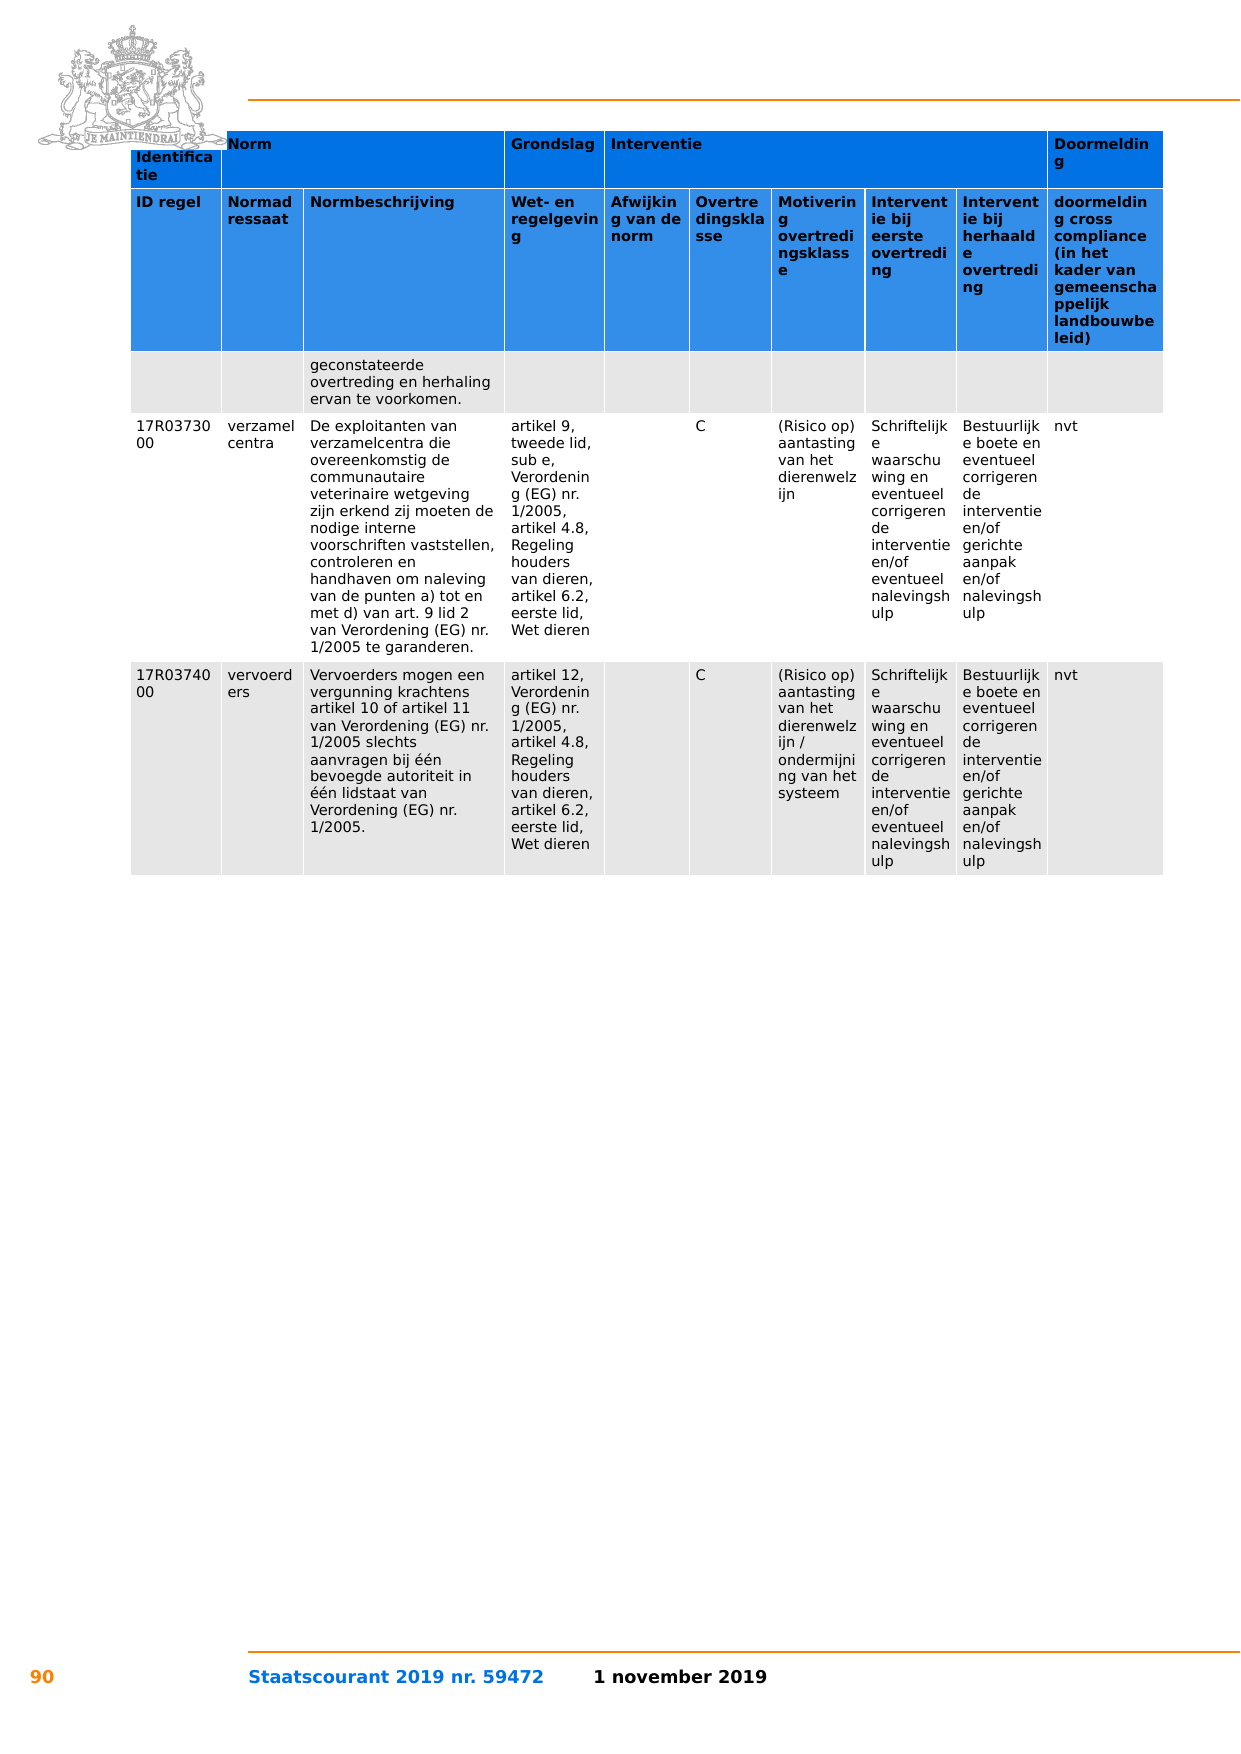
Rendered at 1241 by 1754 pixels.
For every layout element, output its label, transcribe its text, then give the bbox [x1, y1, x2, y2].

table_cell [690, 352, 771, 413]
table_cell Bestuurlijke boete en eventueel corrigerende interventie en/of gerichte aanpak en/of nalevingshulp [957, 414, 1047, 661]
table_cell Vervoerders mogen een vergunning krachtens artikel 10 of artikel 11 van Verordening (EG) nr. 1/2005 slechts aanvragen bij één bevoegde autoriteit in één lidstaat van Verordening (EG) nr. 1/2005. [304, 662, 504, 875]
table_cell [505, 352, 604, 413]
table_cell [866, 352, 956, 413]
table_cell 17R0373000 [131, 414, 221, 661]
table_cell (Risico op) aantasting van het dierenwelzijn [772, 414, 864, 661]
table_cell Motivering overtredingsklasse [772, 189, 864, 351]
table_cell artikel 12, Verordening (EG) nr. 1/2005, artikel 4.8, Regeling houders van dieren, artikel 6.2, eerste lid, Wet dieren [505, 662, 604, 875]
table_cell [605, 414, 689, 661]
table_cell [222, 352, 303, 413]
table_cell artikel 9, tweede lid, sub e, Verordening (EG) nr. 1/2005, artikel 4.8, Regeling houders van dieren, artikel 6.2, eerste lid, Wet dieren [505, 414, 604, 661]
table_cell C [690, 414, 771, 661]
table_cell Interventie bij eerste overtreding [866, 189, 956, 351]
table_cell [605, 662, 689, 875]
table_header Norm [222, 131, 504, 188]
table_cell [957, 352, 1047, 413]
table_cell [605, 352, 689, 413]
table_header Identificatie [131, 150, 221, 188]
table_cell nvt [1048, 662, 1163, 875]
table_cell De exploitanten van verzamelcentra die overeenkomstig de communautaire veterinaire wetgeving zijn erkend zij moeten de nodige interne voorschriften vaststellen, controleren en handhaven om naleving van de punten a) tot en met d) van art. 9 lid 2 van Verordening (EG) nr. 1/2005 te garanderen. [304, 414, 504, 661]
table_cell 17R0374000 [131, 662, 221, 875]
table_cell Overtredingsklasse [690, 189, 771, 351]
table_cell Normadressaat [222, 189, 303, 351]
table_cell [772, 352, 864, 413]
table_cell doormelding cross compliance (in het kader van gemeenschappelijk landbouwbeleid) [1048, 189, 1163, 351]
table_cell (Risico op) aantasting van het dierenwelzijn / ondermijning van het systeem [772, 662, 864, 875]
table_cell [131, 352, 221, 413]
table_cell Interventie bij herhaalde overtreding [957, 189, 1047, 351]
table_cell Wet- en regelgeving [505, 189, 604, 351]
table_cell geconstateerde overtreding en herhaling ervan te voorkomen. [304, 352, 504, 413]
table_header Doormelding [1048, 131, 1163, 188]
table_cell Schriftelijke waarschuwing en eventueel corrigerende interventie en/of eventueel nalevingshulp [866, 414, 956, 661]
table_cell verzamelcentra [222, 414, 303, 661]
table_cell ID regel [131, 189, 221, 351]
table_cell C [690, 662, 771, 875]
table_cell Schriftelijke waarschuwing en eventueel corrigerende interventie en/of eventueel nalevingshulp [866, 662, 956, 875]
table_cell Afwijking van de norm [605, 189, 689, 351]
picture [38, 25, 227, 150]
table_cell Normbeschrijving [304, 189, 504, 351]
table_cell nvt [1048, 414, 1163, 661]
table_header Interventie [605, 131, 1047, 188]
table_cell vervoerders [222, 662, 303, 875]
table_header Grondslag [505, 131, 604, 188]
table_cell Bestuurlijke boete en eventueel corrigerende interventie en/of gerichte aanpak en/of nalevingshulp [957, 662, 1047, 875]
table_cell [1048, 352, 1163, 413]
